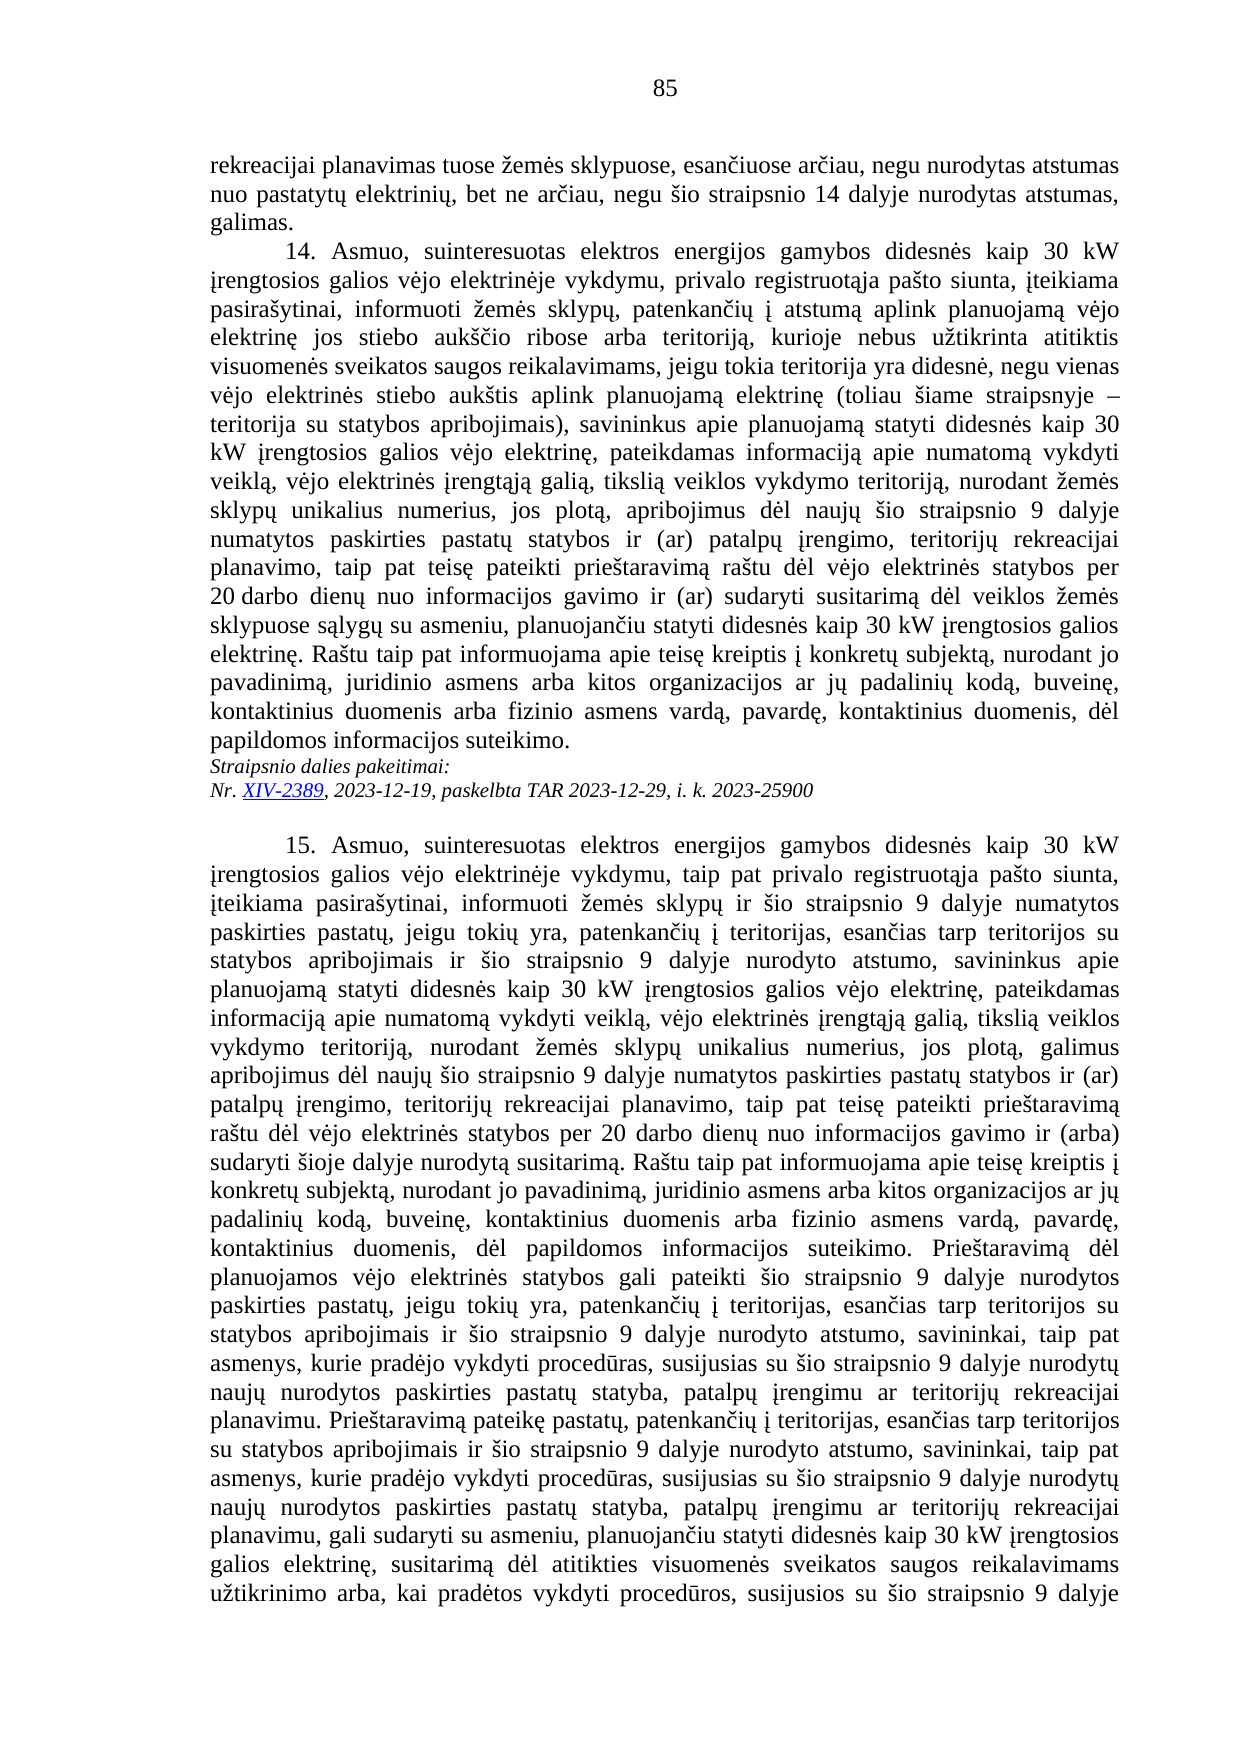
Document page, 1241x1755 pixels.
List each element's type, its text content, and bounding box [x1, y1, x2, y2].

text Nr. XIV-2389, 2023-12-19, paskelbta TAR 2023-12-29, i. k. 2023-25900 [210, 778, 1120, 802]
text 15. Asmuo, suinteresuotas elektros energijos gamybos didesnės kaip 30 kW įrengtosios galios vėjo elektrinėje vykdymu, taip pat privalo registruotąja pašto siunta, įteikiama pasirašytinai, informuoti žemės sklypų ir šio straipsnio 9 dalyje numatytos paskirties pastatų, jeigu tokių yra, patenkančių į teritorijas, esančias tarp teritorijos su statybos apribojimais ir šio straipsnio 9 dalyje nurodyto atstumo, savininkus apie planuojamą statyti didesnės kaip 30 kW įrengtosios galios vėjo elektrinę, pateikdamas informaciją apie numatomą vykdyti veiklą, vėjo elektrinės įrengtąją galią, tikslią veiklos vykdymo teritoriją, nurodant žemės sklypų unikalius numerius, jos plotą, galimus apribojimus dėl naujų šio straipsnio 9 dalyje numatytos paskirties pastatų statybos ir (ar) patalpų įrengimo, teritorijų rekreacijai planavimo, taip pat teisę pateikti prieštaravimą raštu dėl vėjo elektrinės statybos per 20 darbo dienų nuo informacijos gavimo ir (arba) sudaryti šioje dalyje nurodytą susitarimą. Raštu taip pat informuojama apie teisę kreiptis į konkretų subjektą, nurodant jo pavadinimą, juridinio asmens arba kitos organizacijos ar jų padalinių kodą, buveinę, kontaktinius duomenis arba fizinio asmens vardą, pavardę, kontaktinius duomenis, dėl papildomos informacijos suteikimo. Prieštaravimą dėl planuojamos vėjo elektrinės statybos gali pateikti šio straipsnio 9 dalyje nurodytos paskirties pastatų, jeigu tokių yra, patenkančių į teritorijas, esančias tarp teritorijos su statybos apribojimais ir šio straipsnio 9 dalyje nurodyto atstumo, savininkai, taip pat asmenys, kurie pradėjo vykdyti procedūras, susijusias su šio straipsnio 9 dalyje nurodytų naujų nurodytos paskirties pastatų statyba, patalpų įrengimu ar teritorijų rekreacijai planavimu. Prieštaravimą pateikę pastatų, patenkančių į teritorijas, esančias tarp teritorijos su statybos apribojimais ir šio straipsnio 9 dalyje nurodyto atstumo, savininkai, taip pat asmenys, kurie pradėjo vykdyti procedūras, susijusias su šio straipsnio 9 dalyje nurodytų naujų nurodytos paskirties pastatų statyba, patalpų įrengimu ar teritorijų rekreacijai planavimu, gali sudaryti su asmeniu, planuojančiu statyti didesnės kaip 30 kW įrengtosios galios elektrinę, susitarimą dėl atitikties visuomenės sveikatos saugos reikalavimams užtikrinimo arba, kai pradėtos vykdyti procedūros, susijusios su šio straipsnio 9 dalyje [210, 831, 1120, 1607]
text rekreacijai planavimas tuose žemės sklypuose, esančiuose arčiau, negu nurodytas atstumas nuo pastatytų elektrinių, bet ne arčiau, negu šio straipsnio 14 dalyje nurodytas atstumas, galimas. [210, 150, 1120, 236]
text Straipsnio dalies pakeitimai: [210, 754, 1120, 778]
text 14. Asmuo, suinteresuotas elektros energijos gamybos didesnės kaip 30 kW įrengtosios galios vėjo elektrinėje vykdymu, privalo registruotąja pašto siunta, įteikiama pasirašytinai, informuoti žemės sklypų, patenkančių į atstumą aplink planuojamą vėjo elektrinę jos stiebo aukščio ribose arba teritoriją, kurioje nebus užtikrinta atitiktis visuomenės sveikatos saugos reikalavimams, jeigu tokia teritorija yra didesnė, negu vienas vėjo elektrinės stiebo aukštis aplink planuojamą elektrinę (toliau šiame straipsnyje – teritorija su statybos apribojimais), savininkus apie planuojamą statyti didesnės kaip 30 kW įrengtosios galios vėjo elektrinę, pateikdamas informaciją apie numatomą vykdyti veiklą, vėjo elektrinės įrengtąją galią, tikslią veiklos vykdymo teritoriją, nurodant žemės sklypų unikalius numerius, jos plotą, apribojimus dėl naujų šio straipsnio 9 dalyje numatytos paskirties pastatų statybos ir (ar) patalpų įrengimo, teritorijų rekreacijai planavimo, taip pat teisę pateikti prieštaravimą raštu dėl vėjo elektrinės statybos per 20 darbo dienų nuo informacijos gavimo ir (ar) sudaryti susitarimą dėl veiklos žemės sklypuose sąlygų su asmeniu, planuojančiu statyti didesnės kaip 30 kW įrengtosios galios elektrinę. Raštu taip pat informuojama apie teisę kreiptis į konkretų subjektą, nurodant jo pavadinimą, juridinio asmens arba kitos organizacijos ar jų padalinių kodą, buveinę, kontaktinius duomenis arba fizinio asmens vardą, pavardę, kontaktinius duomenis, dėl papildomos informacijos suteikimo. [210, 236, 1120, 754]
